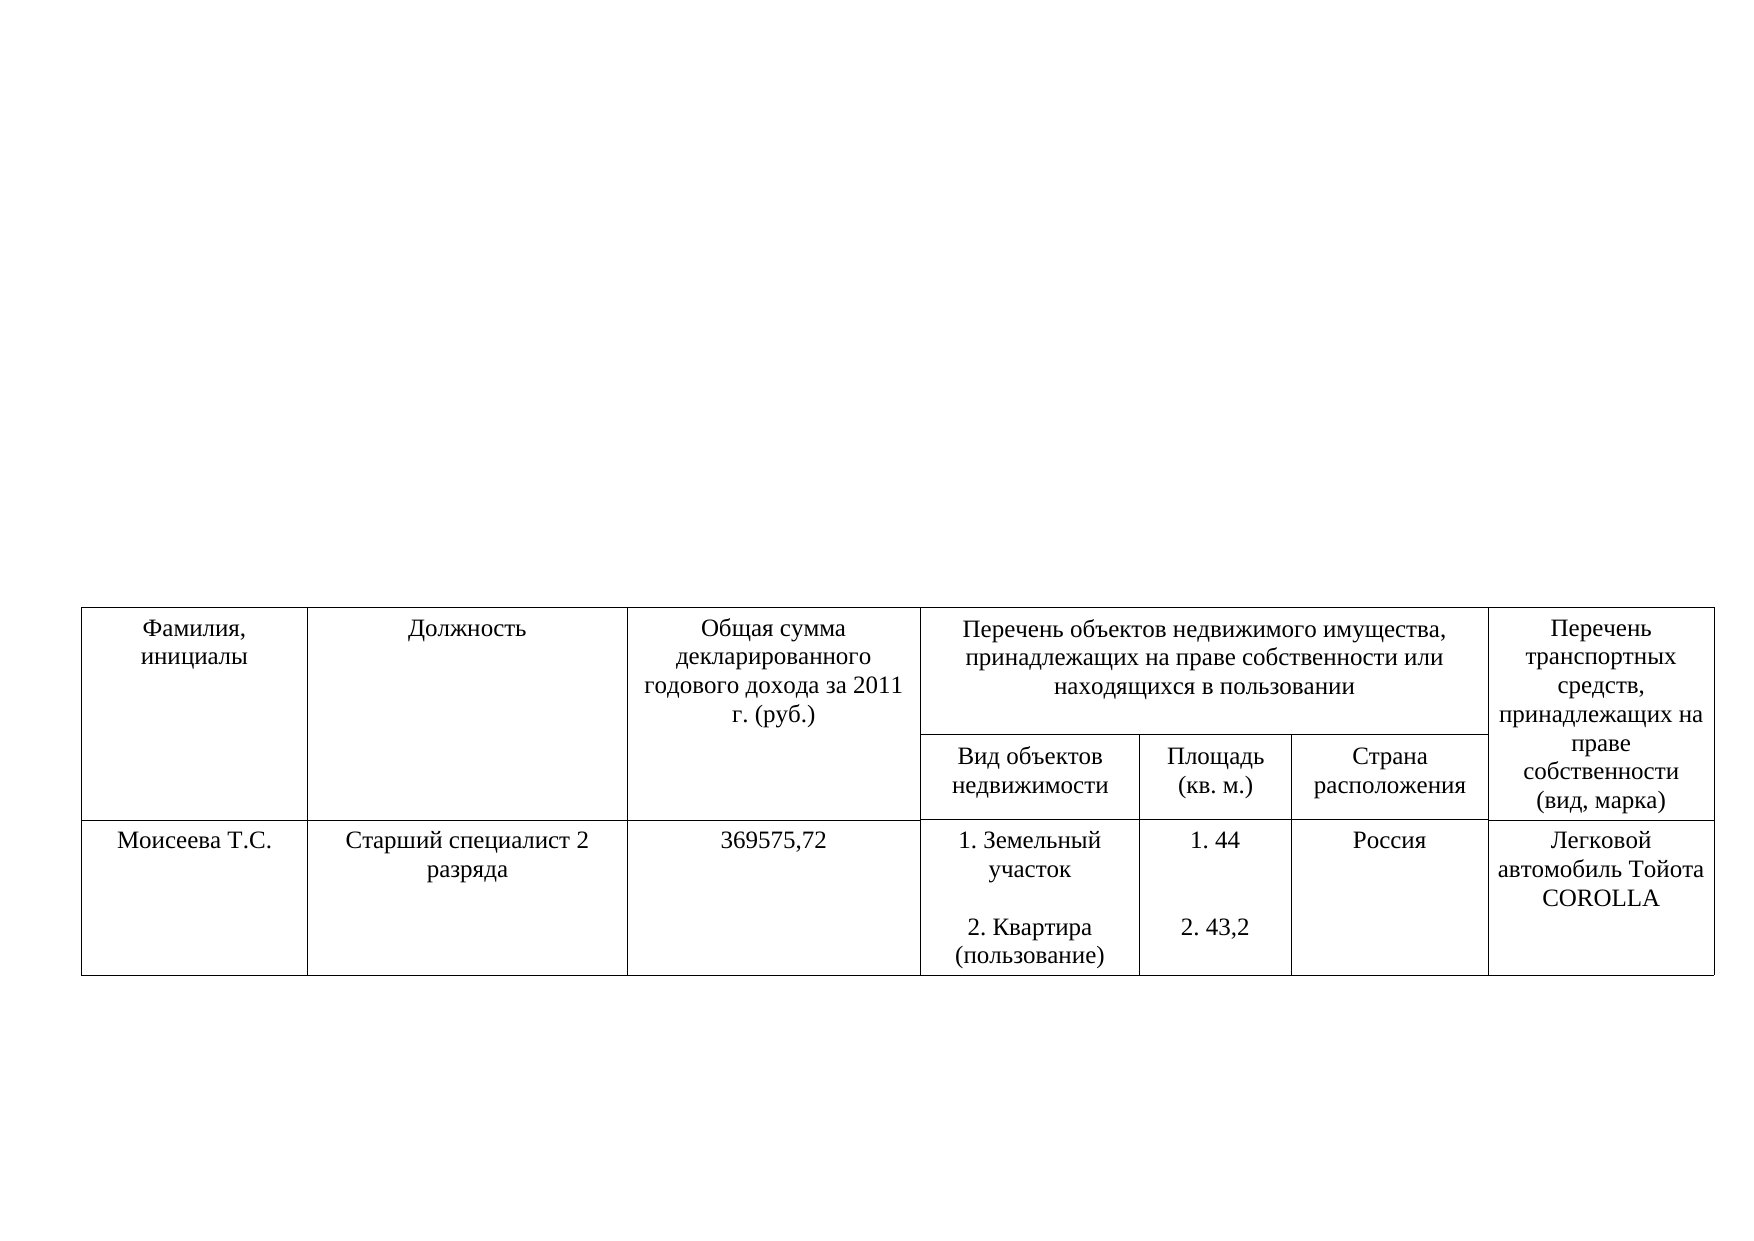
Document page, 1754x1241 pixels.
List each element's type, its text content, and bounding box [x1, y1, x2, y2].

table_cell 1. 44 2. 43,2 [1140, 820, 1291, 975]
table_cell Вид объектов недвижимости [921, 735, 1139, 819]
table_cell Легковой автомобиль Тойота COROLLA [1489, 821, 1714, 975]
table_header Должность [308, 608, 627, 820]
table_cell Страна расположения [1292, 735, 1488, 819]
table_header Общая сумма декларированного годового дохода за 2011 г. (руб.) [628, 608, 920, 820]
table_header Перечень транспортных средств, принадлежащих на праве собственности (вид, марка) [1489, 608, 1714, 820]
table_cell Моисеева Т.С. [82, 821, 307, 975]
table_cell Россия [1292, 820, 1488, 975]
table_cell 1. Земельный участок 2. Квартира (пользование) [921, 820, 1139, 975]
table_cell Старший специалист 2 разряда [308, 821, 627, 975]
table_header Перечень объектов недвижимого имущества, принадлежащих на праве собственности или находящихся в пользовании [921, 608, 1488, 734]
table_cell 369575,72 [628, 821, 920, 975]
table_header Фамилия, инициалы [82, 608, 307, 820]
table_cell Площадь (кв. м.) [1140, 735, 1291, 819]
